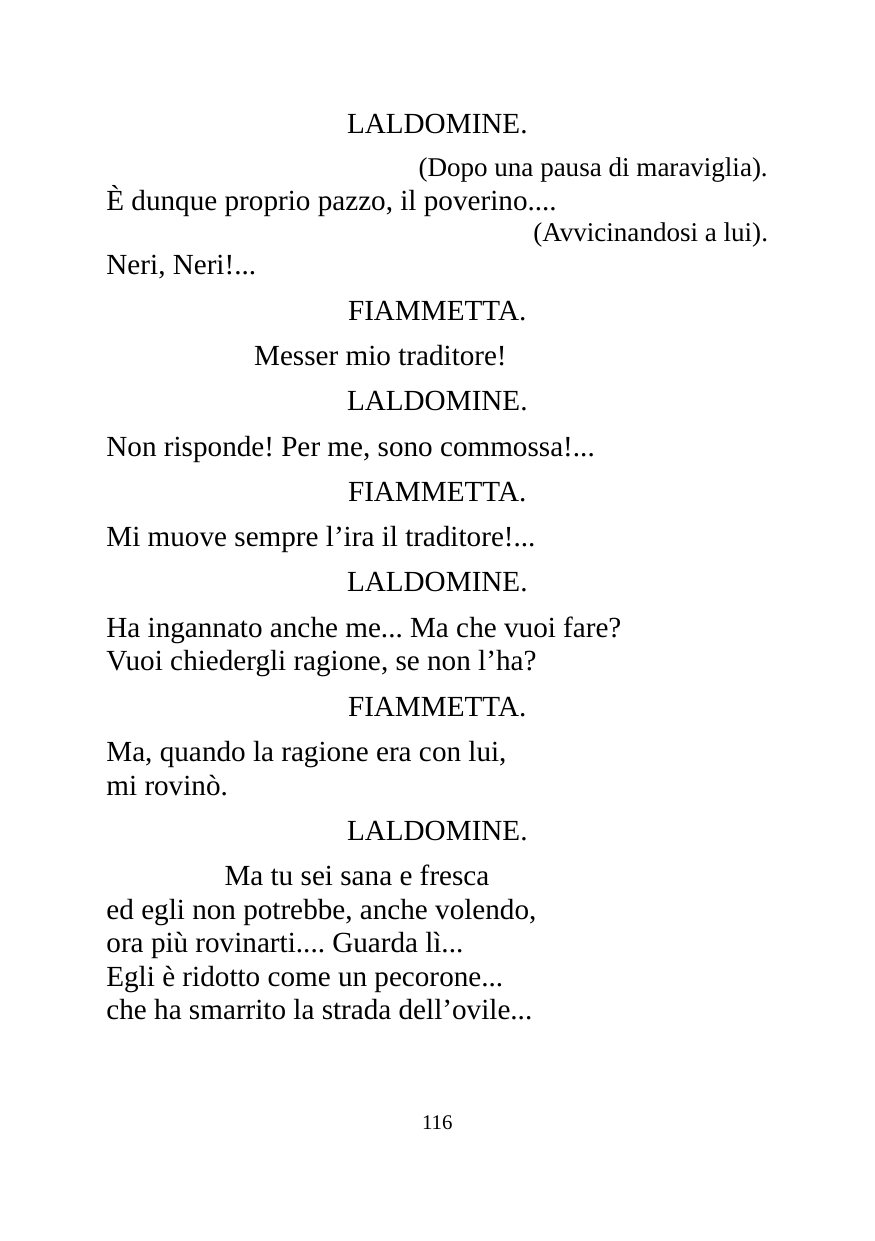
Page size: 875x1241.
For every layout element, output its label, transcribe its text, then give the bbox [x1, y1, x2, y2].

text Ha ingannato anche me... Ma che vuoi fare? Vuoi chiedergli ragione, se non l’ha? [106, 610, 768, 677]
text FIAMMETTA. [106, 293, 768, 326]
text (Dopo una pausa di maraviglia). [77, 152, 768, 183]
text Neri, Neri!... [106, 247, 768, 281]
text FIAMMETTA. [106, 689, 768, 722]
text LALDOMINE. [106, 813, 768, 846]
text È dunque proprio pazzo, il poverino.... [106, 183, 768, 216]
text Messer mio traditore! [106, 338, 768, 372]
text Ma, quando la ragione era con lui, mi rovinò. [106, 734, 768, 801]
text Ma tu sei sana e fresca ed egli non potrebbe, anche volendo, ora più rovinarti.... Guarda lì... Egli è ridotto come un pecorone... che ha smarrito la strada dell’ovile... [106, 858, 768, 1026]
text FIAMMETTA. [106, 474, 768, 507]
text Non risponde! Per me, sono commossa!... [106, 429, 768, 462]
text LALDOMINE. [106, 564, 768, 598]
text Mi muove sempre l’ira il traditore!... [106, 519, 768, 553]
text LALDOMINE. [106, 383, 768, 417]
text LALDOMINE. [106, 106, 768, 140]
text (Avvicinandosi a lui). [77, 216, 768, 247]
